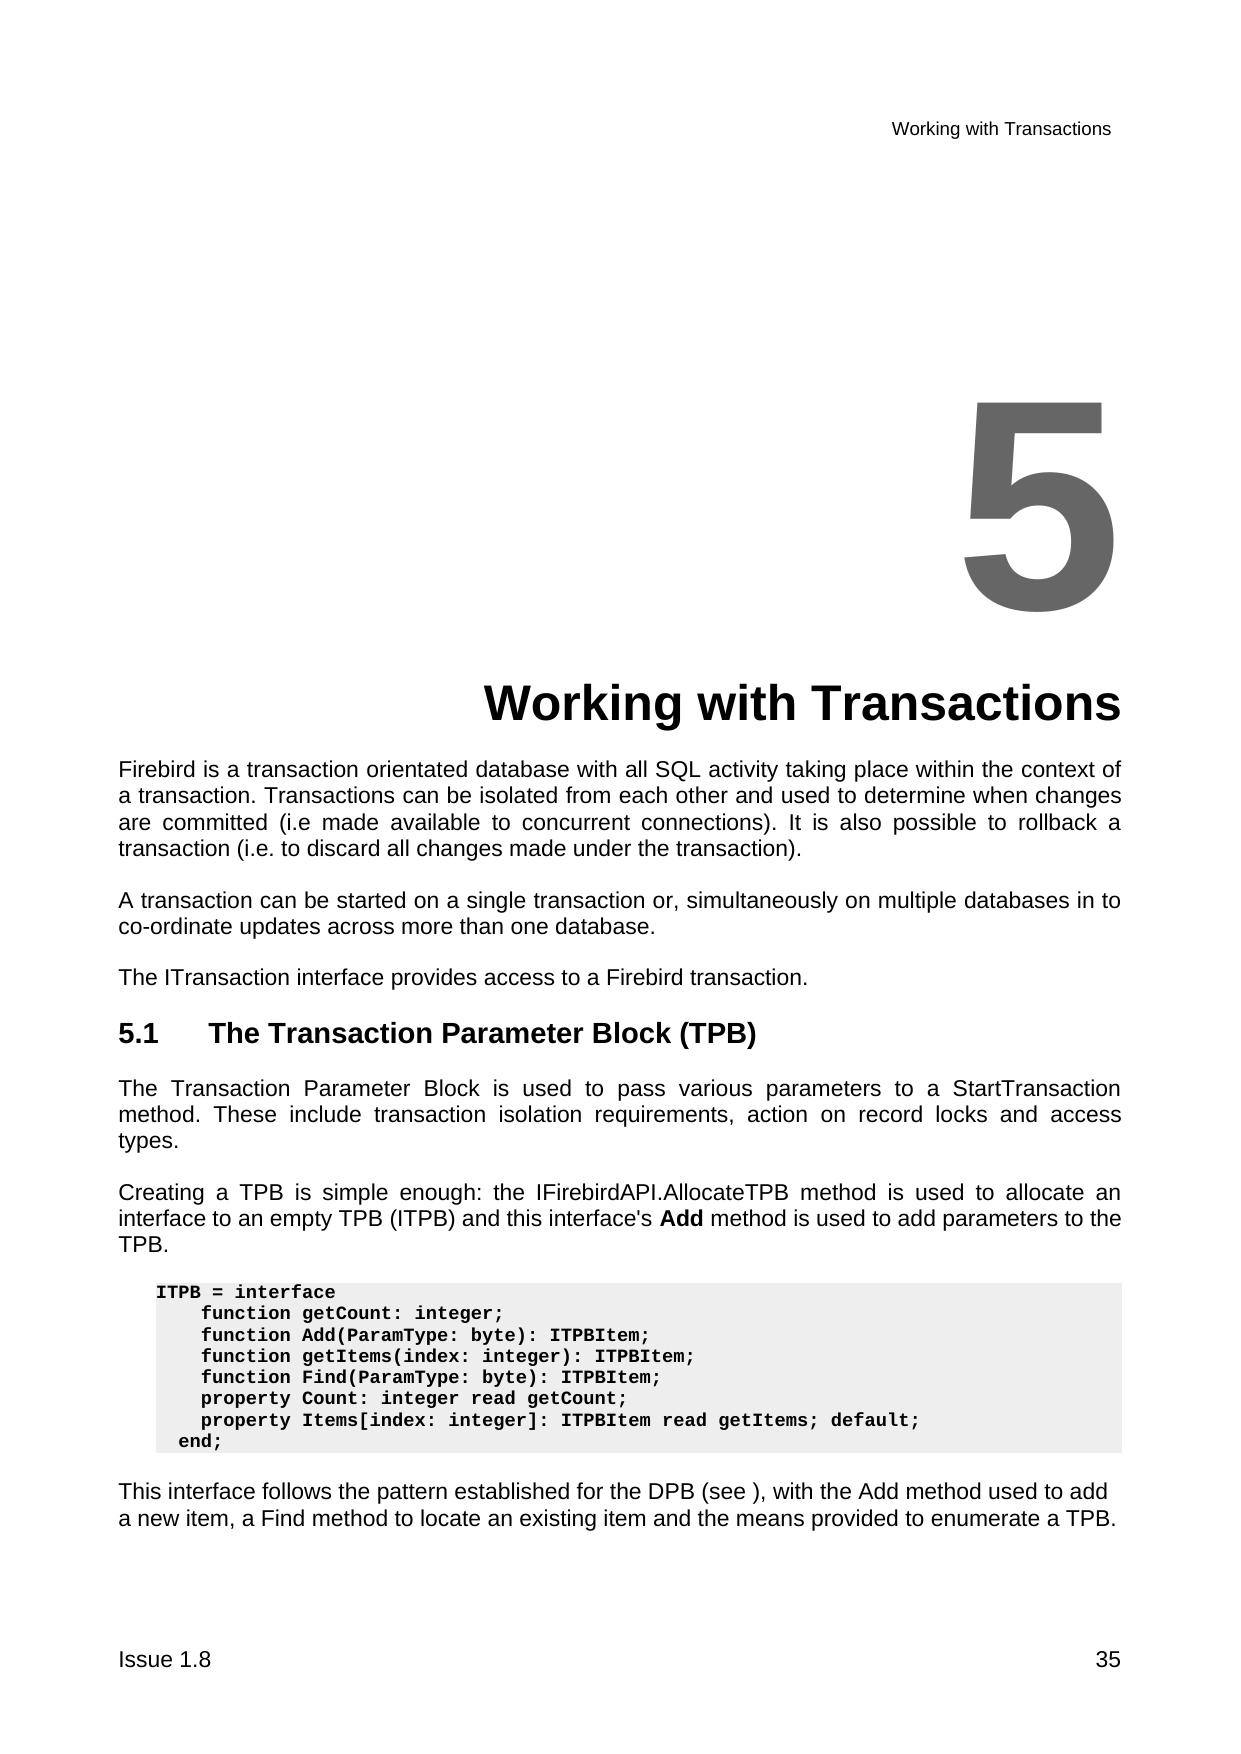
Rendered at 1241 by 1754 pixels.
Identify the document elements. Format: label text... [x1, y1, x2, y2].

text function Add(ParamType: byte): ITPBItem; [156, 1325, 1122, 1347]
text function getCount: integer; [156, 1304, 1122, 1325]
text property Items[index: integer]: ITPBItem read getItems; default; [156, 1410, 1122, 1432]
text A transaction can be started on a single transaction or, simultaneously on multiple databases in to co-ordinate updates across more than one database. [118, 887, 1122, 939]
subtitle Working with Transactions [81, 328, 1122, 731]
text Firebird is a transaction orientated database with all SQL activity taking place within the context of a transaction. Transactions can be isolated from each other and used to determine when changes are committed (i.e made available to concurrent connections). It is also possible to rollback a transaction (i.e. to discard all changes made under the transaction). [118, 756, 1122, 862]
text The ITransaction interface provides access to a Firebird transaction. [118, 964, 1122, 991]
text ITPB = interface [156, 1283, 1122, 1304]
text The Transaction Parameter Block is used to pass various parameters to a StartTransaction method. These include transaction isolation requirements, action on record locks and access types. [118, 1075, 1122, 1154]
text property Count: integer read getCount; [156, 1389, 1122, 1410]
subtitle The Transaction Parameter Block (TPB) [118, 1016, 1122, 1049]
text This interface follows the pattern established for the DPB (see ), with the Add method used to add a new item, a Find method to locate an existing item and the means provided to enumerate a TPB. [118, 1478, 1122, 1531]
text function Find(ParamType: byte): ITPBItem; [156, 1368, 1122, 1389]
text end; [156, 1432, 1122, 1453]
text function getItems(index: integer): ITPBItem; [156, 1347, 1122, 1368]
text Creating a TPB is simple enough: the IFirebirdAPI.AllocateTPB method is used to allocate an interface to an empty TPB (ITPB) and this interface's Add method is used to add parameters to the TPB. [118, 1179, 1122, 1258]
